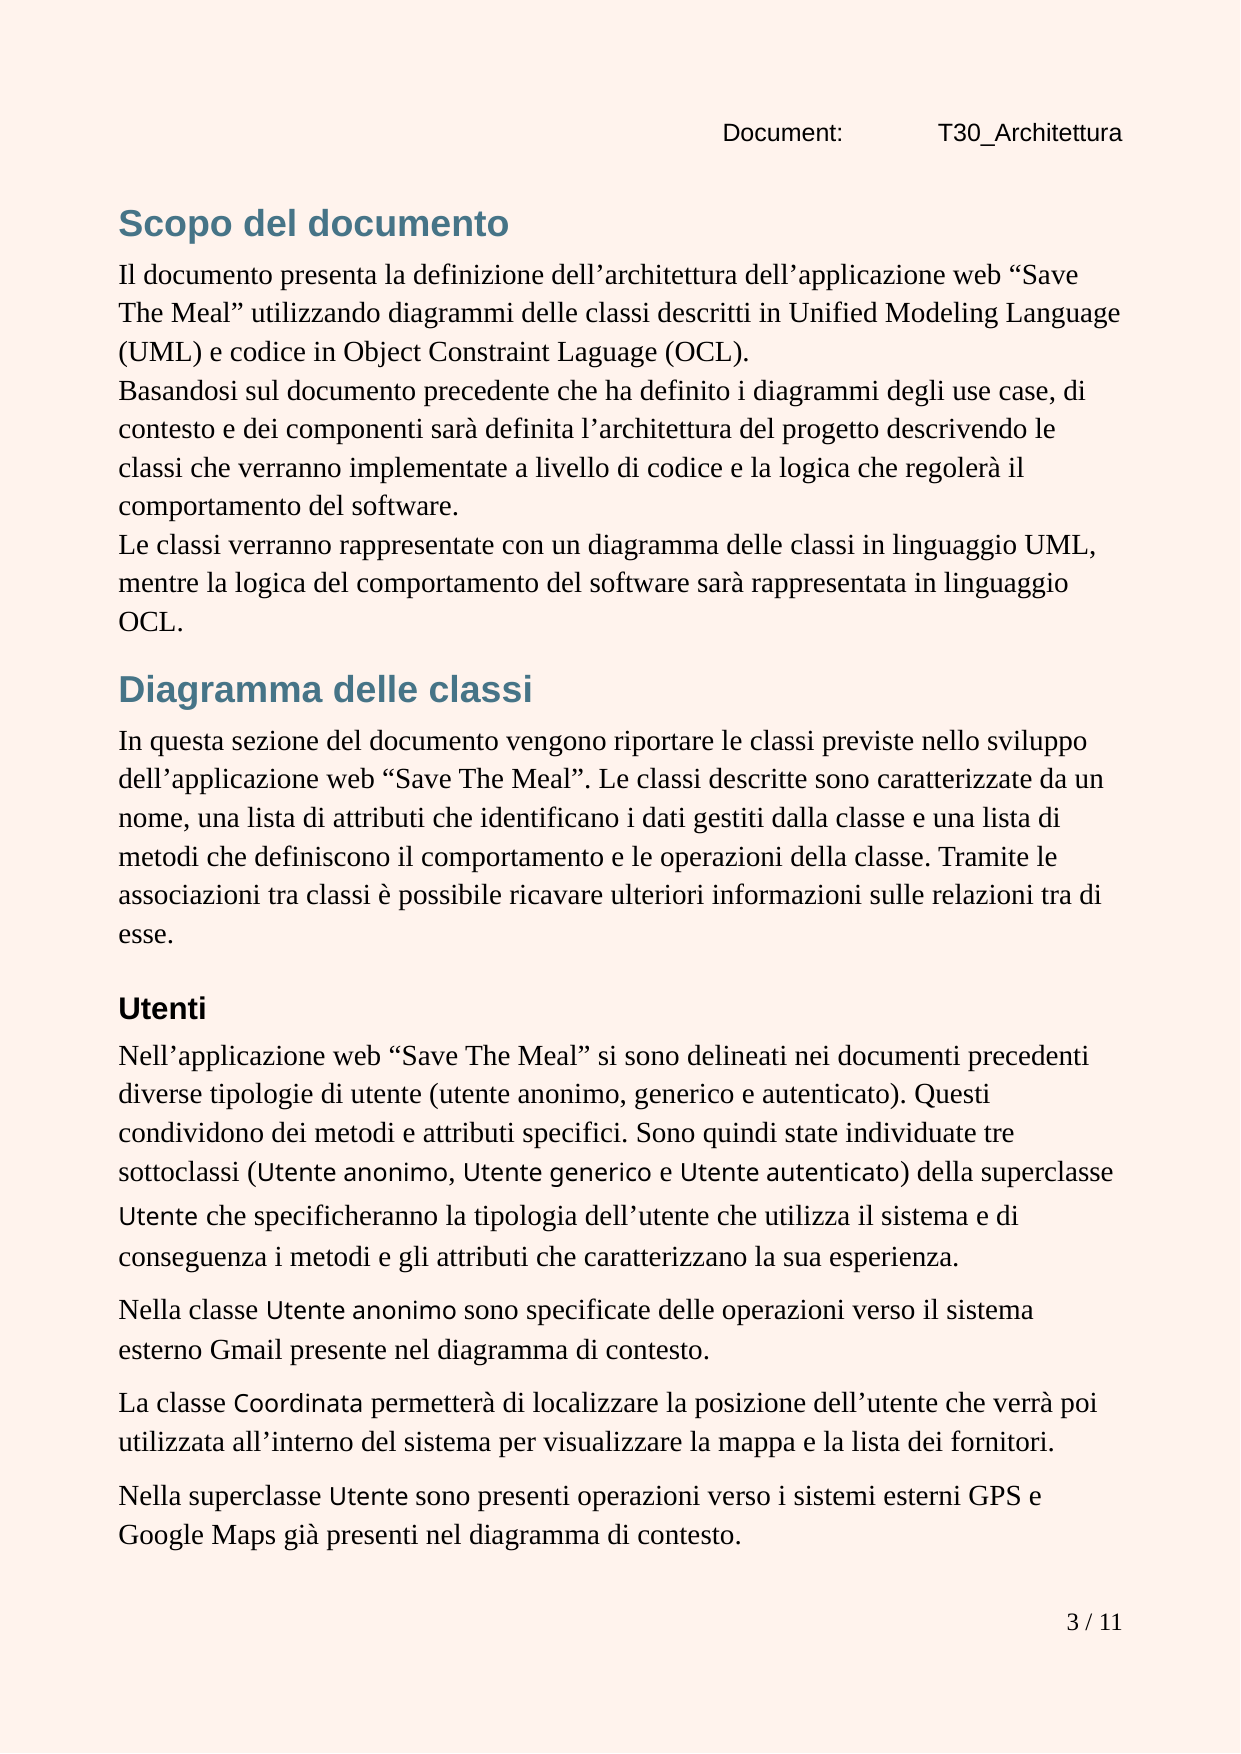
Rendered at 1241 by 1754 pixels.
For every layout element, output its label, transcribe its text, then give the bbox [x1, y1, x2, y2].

subtitle Utenti [118, 990, 1122, 1026]
subtitle Diagramma delle classi [118, 667, 1122, 711]
text Nella superclasse Utente sono presenti operazioni verso i sistemi esterni GPS e Google Maps già presenti nel diagramma di contesto. [118, 1478, 1122, 1551]
text Il documento presenta la definizione dell’architettura dell’applicazione web “Save The Meal” utilizzando diagrammi delle classi descritti in Unified Modeling Language (UML) e codice in Object Constraint Laguage (OCL). [118, 257, 1122, 368]
text La classe Coordinata permetterà di localizzare la posizione dell’utente che verrà poi utilizzata all’interno del sistema per visualizzare la mappa e la lista dei fornitori. [118, 1385, 1122, 1458]
text In questa sezione del documento vengono riportare le classi previste nello sviluppo dell’applicazione web “Save The Meal”. Le classi descritte sono caratterizzate da un nome, una lista di attributi che identificano i dati gestiti dalla classe e una lista di metodi che definiscono il comportamento e le operazioni della classe. Tramite le associazioni tra classi è possibile ricavare ulteriori informazioni sulle relazioni tra di esse. [118, 723, 1122, 949]
subtitle Scopo del documento [118, 201, 1122, 244]
text Le classi verranno rappresentate con un diagramma delle classi in linguaggio UML, mentre la logica del comportamento del software sarà rappresentata in linguaggio OCL. [118, 527, 1122, 637]
text Nell’applicazione web “Save The Meal” si sono delineati nei documenti precedenti diverse tipologie di utente (utente anonimo, generico e autenticato). Questi condividono dei metodi e attributi specifici. Sono quindi state individuate tre sottoclassi (Utente anonimo, Utente generico e Utente autenticato) della superclasse Utente che specificheranno la tipologia dell’utente che utilizza il sistema e di conseguenza i metodi e gli attributi che caratterizzano la sua esperienza. [118, 1038, 1122, 1273]
text Nella classe Utente anonimo sono specificate delle operazioni verso il sistema esterno Gmail presente nel diagramma di contesto. [118, 1292, 1122, 1365]
text Basandosi sul documento precedente che ha definito i diagrammi degli use case, di contesto e dei componenti sarà definita l’architettura del progetto descrivendo le classi che verranno implementate a livello di codice e la logica che regolerà il comportamento del software. [118, 373, 1122, 522]
